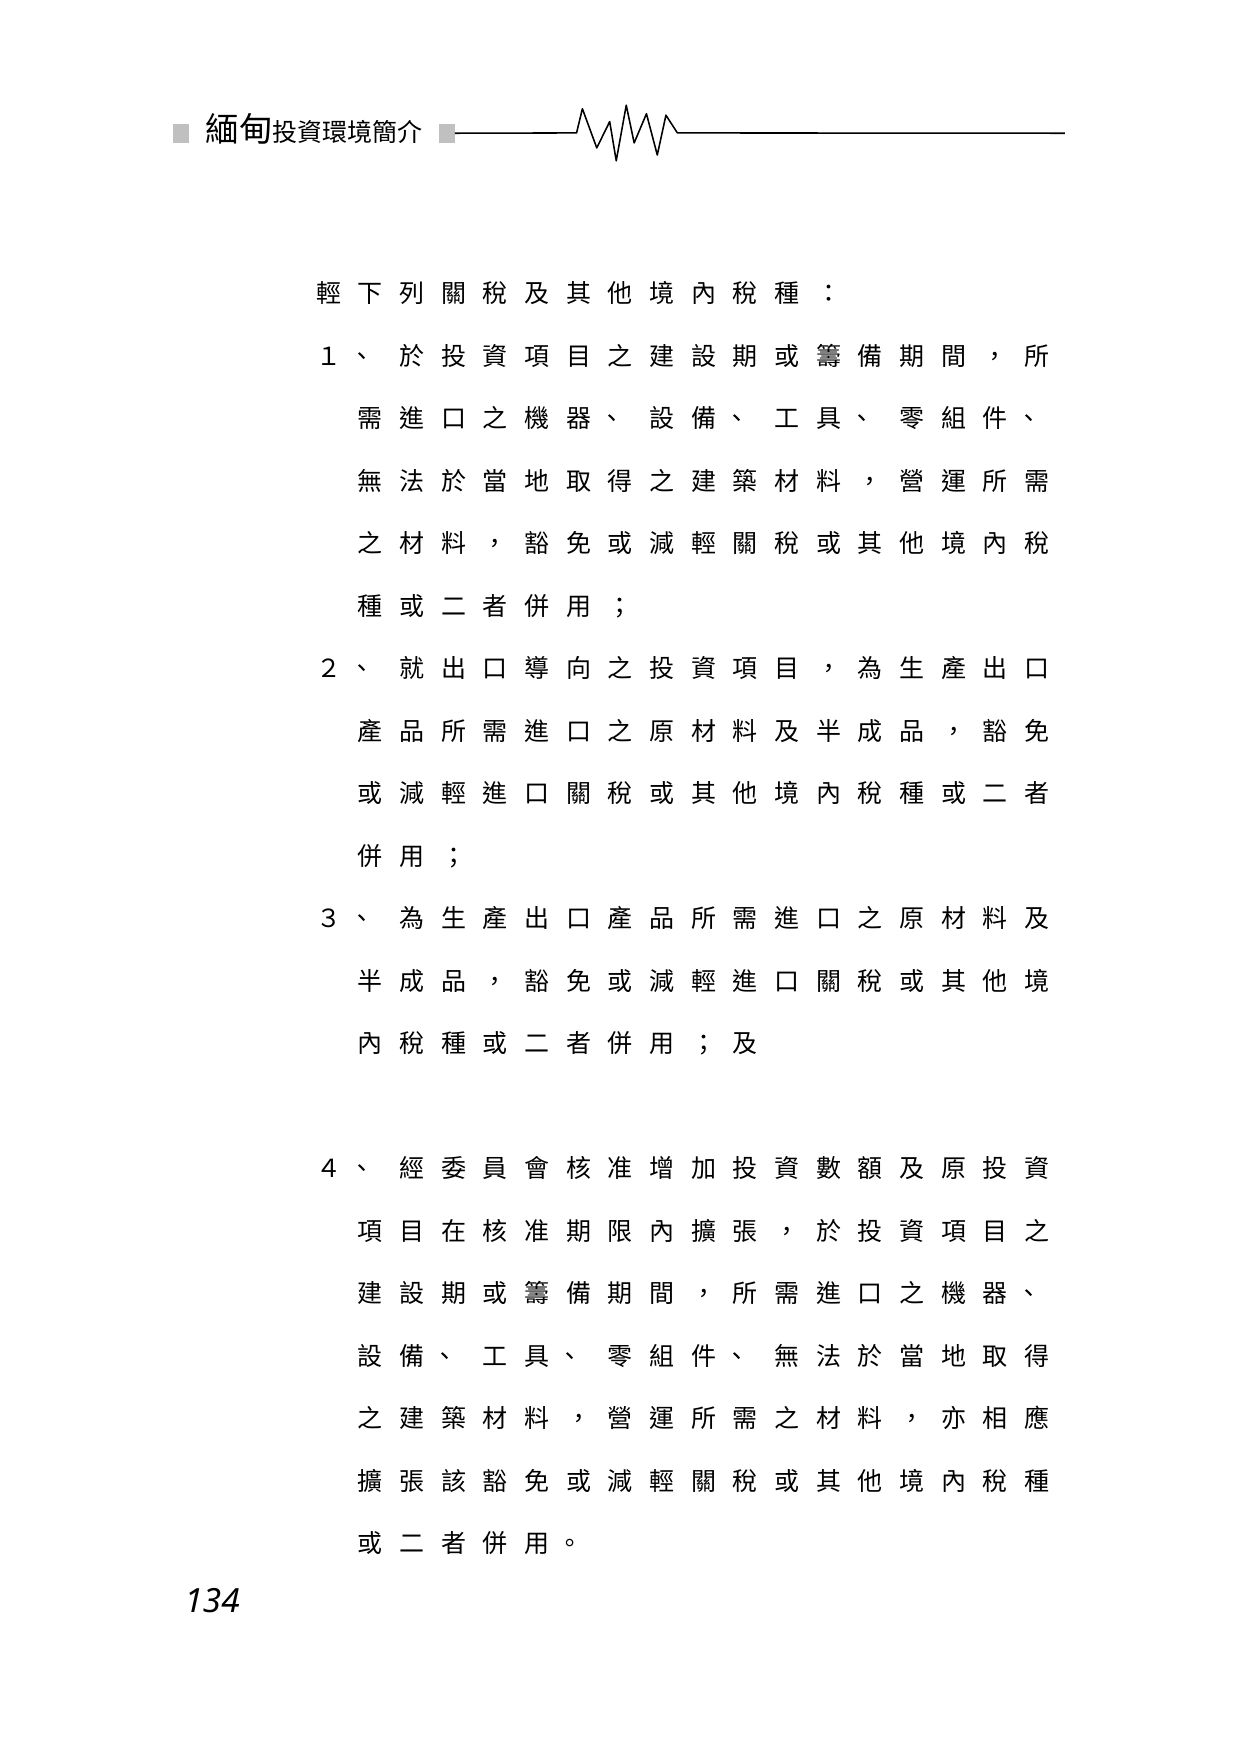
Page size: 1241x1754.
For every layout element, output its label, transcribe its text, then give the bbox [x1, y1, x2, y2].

text 輕下列關稅及其他境內稅種： [281, 250, 1058, 313]
text ２、就出口導向之投資項目，為生產出口產品所需進口之原材料及半成品，豁免或減輕進口關稅或其他境內稅種或二者併用； [281, 625, 1058, 875]
text ４、經委員會核准增加投資數額及原投資項目在核准期限內擴張，於投資項目之建設期或籌備期間，所需進口之機器、設備、工具、零組件、無法於當地取得之建築材料，營運所需之材料，亦相應擴張該豁免或減輕關稅或其他境內稅種或二者併用。 [281, 1125, 1058, 1563]
text ３、為生產出口產品所需進口之原材料及半成品，豁免或減輕進口關稅或其他境內稅種或二者併用；及 [281, 875, 1058, 1063]
text １、於投資項目之建設期或籌備期間，所需進口之機器、設備、工具、零組件、無法於當地取得之建築材料，營運所需之材料，豁免或減輕關稅或其他境內稅種或二者併用； [281, 313, 1058, 625]
